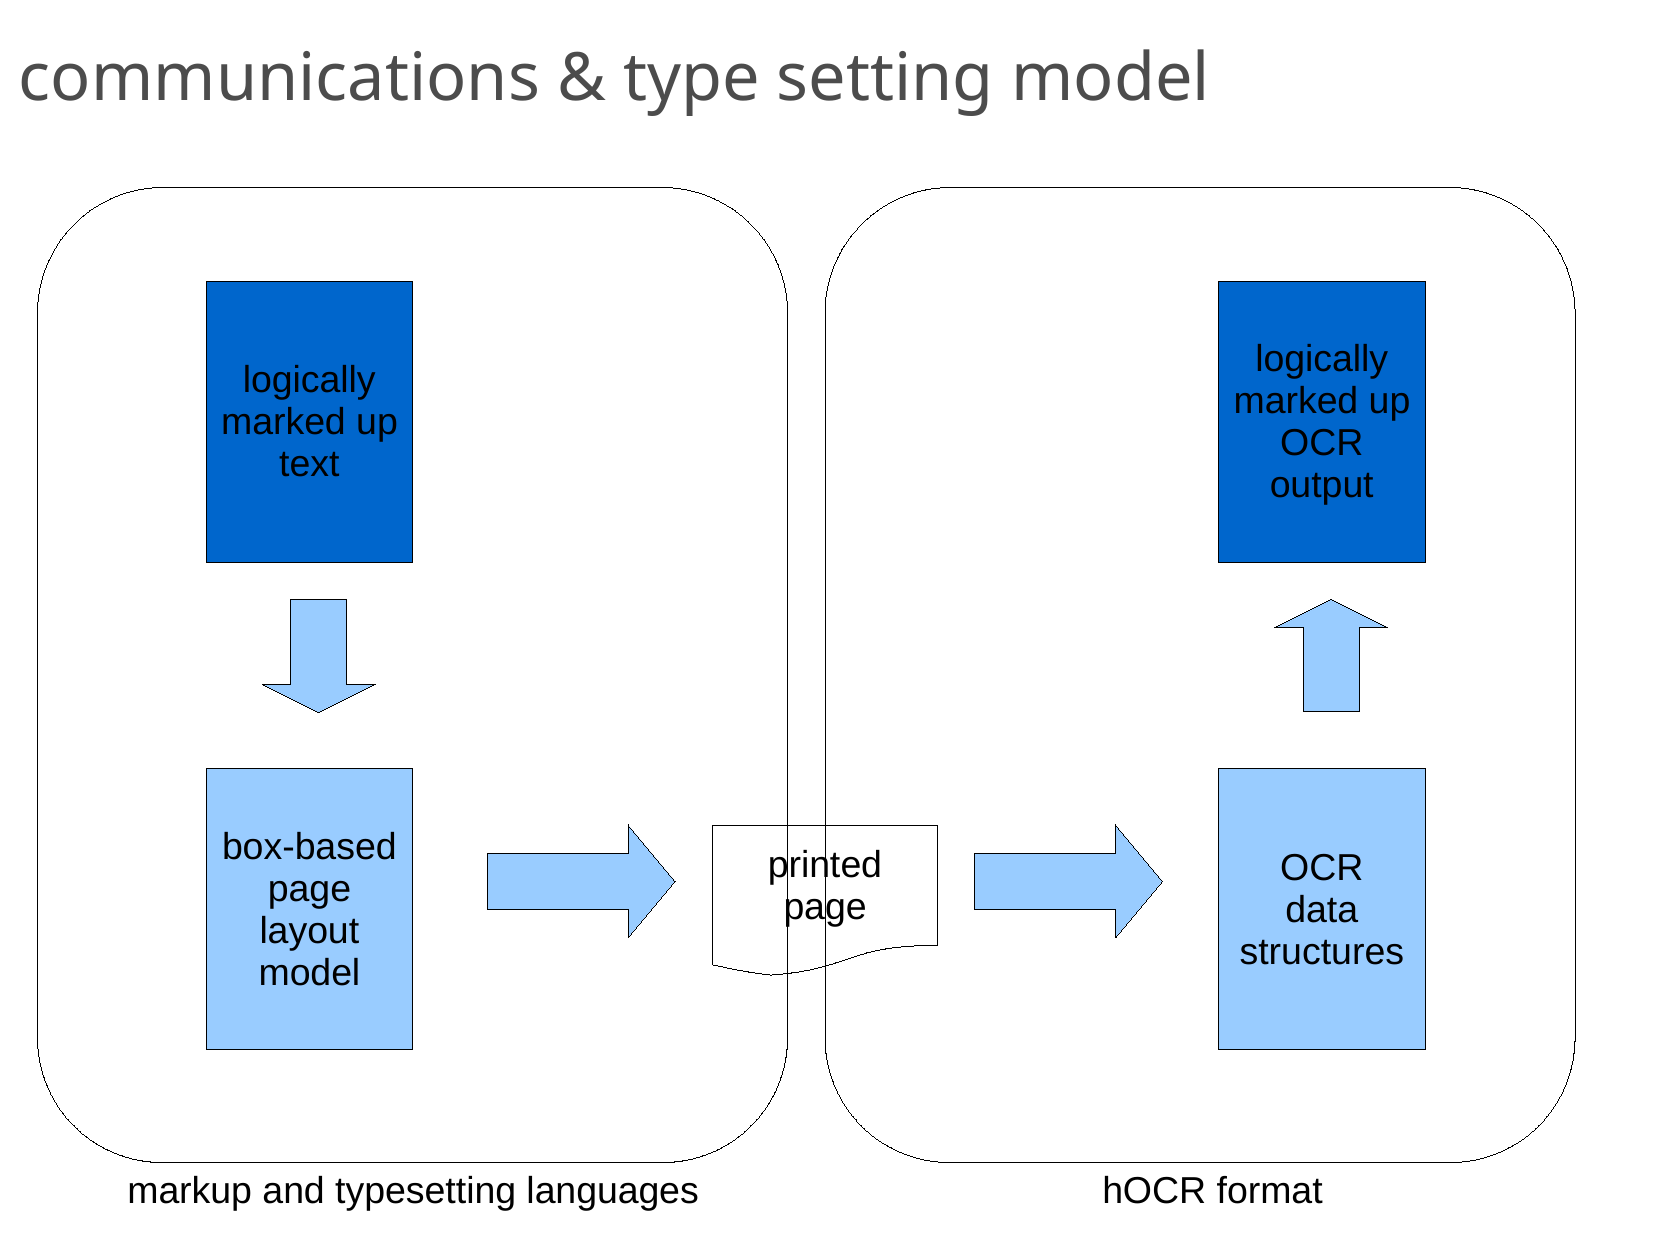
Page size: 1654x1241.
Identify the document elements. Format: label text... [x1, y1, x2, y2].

title communications & type setting model [18, 0, 1654, 151]
text_box printed page [826, 825, 938, 966]
text_box logically marked up text [206, 281, 413, 563]
text_box printed page [788, 825, 825, 974]
text_box [974, 824, 1163, 938]
text_box hOCR format [1087, 1162, 1338, 1220]
text_box [487, 824, 676, 938]
text_box logically marked up OCR output [1218, 281, 1426, 563]
text_box [262, 599, 376, 713]
text_box printed page [712, 825, 787, 976]
text_box [1274, 599, 1388, 712]
text_box box-based page layout model [206, 768, 413, 1050]
text_box markup and typesetting languages [112, 1162, 714, 1220]
text_box OCR data structures [1218, 768, 1426, 1050]
